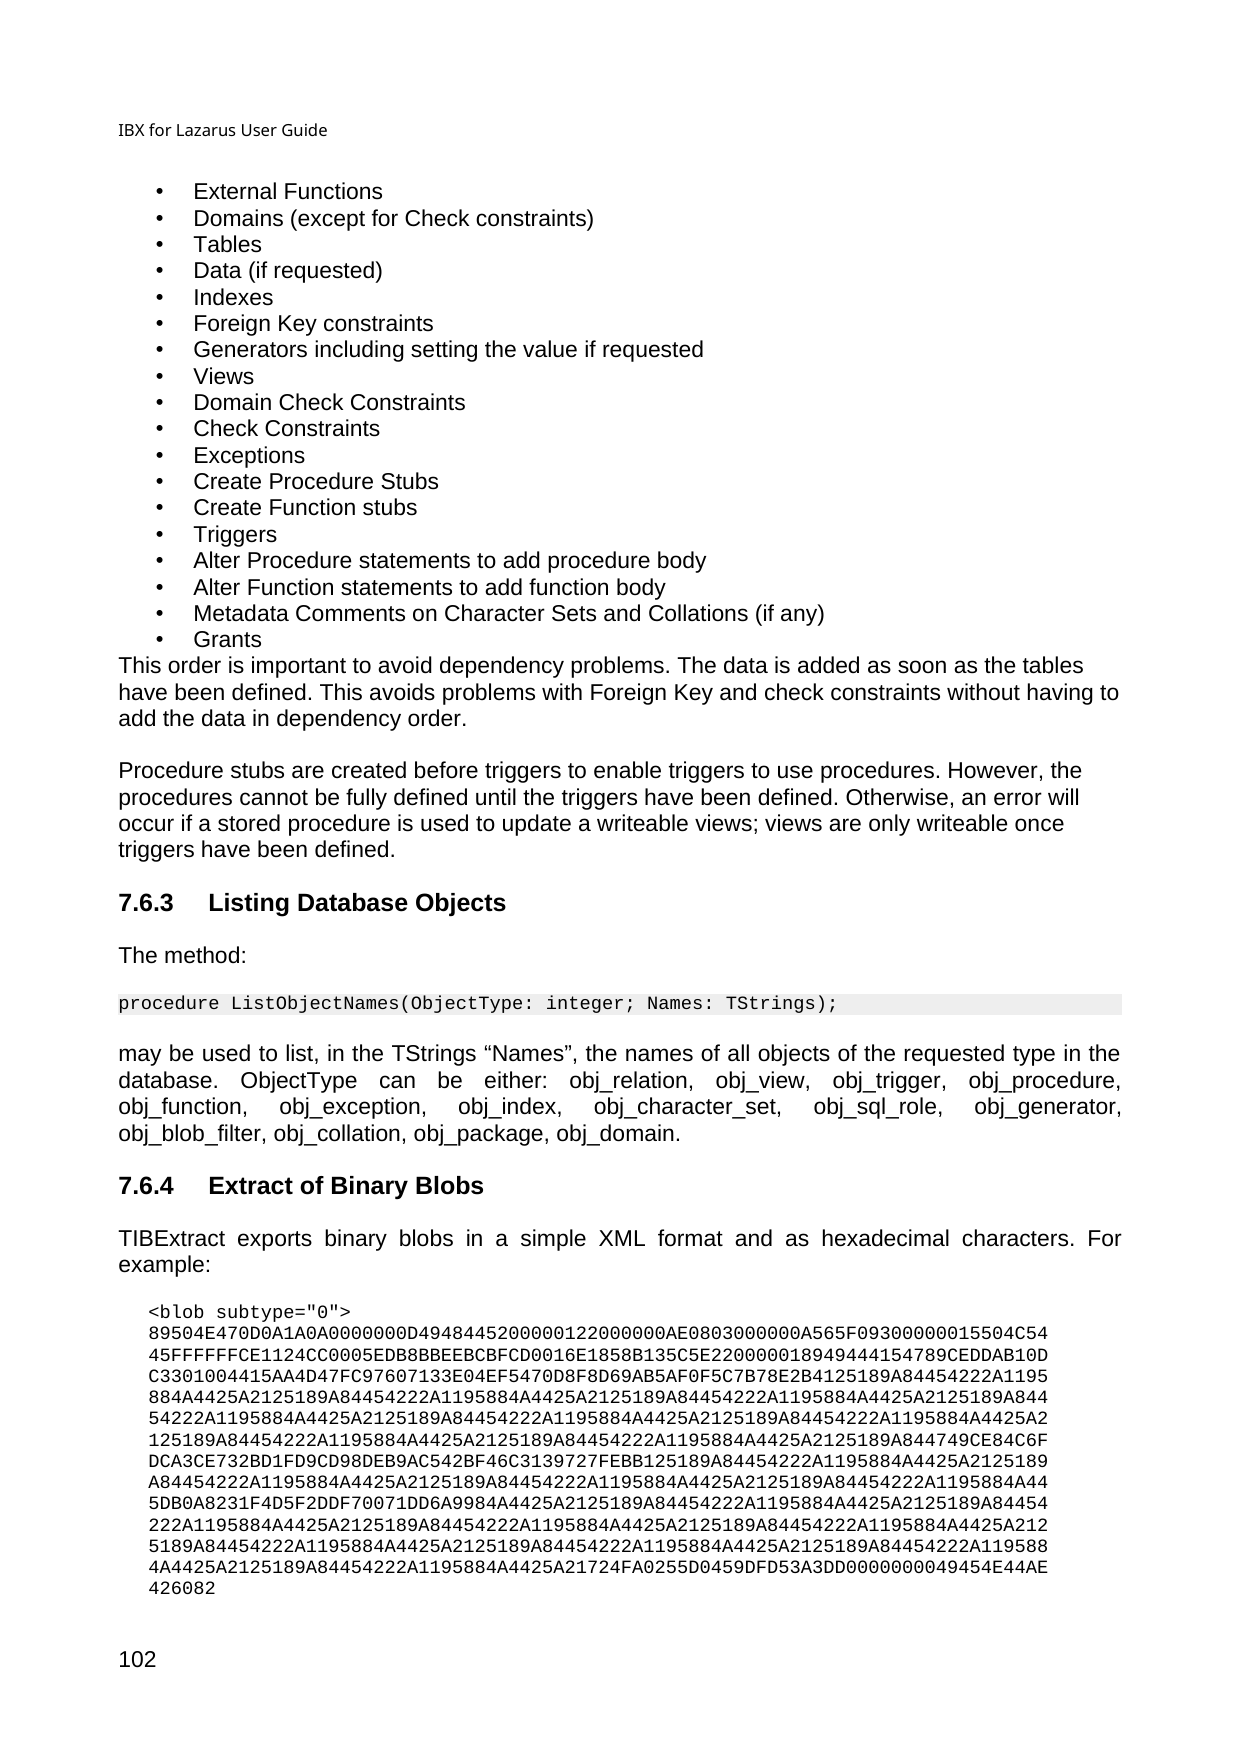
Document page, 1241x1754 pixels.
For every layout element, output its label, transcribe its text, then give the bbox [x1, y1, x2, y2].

list Create Function stubs [156, 494, 1122, 521]
text <blob subtype="0"> [148, 1303, 1122, 1324]
list Grants [156, 626, 1122, 652]
list Views [156, 363, 1122, 389]
list Tables [156, 231, 1122, 257]
list Data (if requested) [156, 257, 1122, 283]
list Create Procedure Stubs [156, 468, 1122, 494]
list Generators including setting the value if requested [156, 336, 1122, 363]
text This order is important to avoid dependency problems. The data is added as soon as the tables have been defined. This avoids problems with Foreign Key and check constraints without having to add the data in dependency order. [118, 652, 1122, 732]
list Domains (except for Check constraints) [156, 204, 1122, 231]
list Metadata Comments on Character Sets and Collations (if any) [156, 600, 1122, 626]
text 4A4425A2125189A84454222A1195884A4425A21724FA0255D0459DFD53A3DD0000000049454E44AE [148, 1558, 1122, 1579]
text The method: [118, 942, 1122, 969]
text procedure ListObjectNames(ObjectType: integer; Names: TStrings); [118, 994, 1122, 1015]
text 426082 [148, 1579, 1122, 1600]
text 89504E470D0A1A0A0000000D4948445200000122000000AE0803000000A565F09300000015504C54 [148, 1324, 1122, 1345]
text DCA3CE732BD1FD9CD98DEB9AC542BF46C3139727FEBB125189A84454222A1195884A4425A2125189 [148, 1452, 1122, 1473]
text 5DB0A8231F4D5F2DDF70071DD6A9984A4425A2125189A84454222A1195884A4425A2125189A84454 [148, 1494, 1122, 1515]
list Alter Procedure statements to add procedure body [156, 547, 1122, 573]
list Check Constraints [156, 415, 1122, 442]
text C3301004415AA4D47FC97607133E04EF5470D8F8D69AB5AF0F5C7B78E2B4125189A84454222A1195 [148, 1367, 1122, 1388]
text 5189A84454222A1195884A4425A2125189A84454222A1195884A4425A2125189A84454222A119588 [148, 1537, 1122, 1558]
text 222A1195884A4425A2125189A84454222A1195884A4425A2125189A84454222A1195884A4425A212 [148, 1515, 1122, 1537]
text 54222A1195884A4425A2125189A84454222A1195884A4425A2125189A84454222A1195884A4425A2 [148, 1409, 1122, 1430]
text 45FFFFFFCE1124CC0005EDB8BBEEBCBFCD0016E1858B135C5E220000018949444154789CEDDAB10D [148, 1345, 1122, 1367]
list Indexes [156, 283, 1122, 310]
text 125189A84454222A1195884A4425A2125189A84454222A1195884A4425A2125189A844749CE84C6F [148, 1430, 1122, 1452]
list Triggers [156, 521, 1122, 547]
list External Functions [156, 178, 1122, 204]
list Alter Function statements to add function body [156, 573, 1122, 600]
text 884A4425A2125189A84454222A1195884A4425A2125189A84454222A1195884A4425A2125189A844 [148, 1388, 1122, 1409]
text TIBExtract exports binary blobs in a simple XML format and as hexadecimal characters. For example: [118, 1225, 1122, 1278]
text Procedure stubs are created before triggers to enable triggers to use procedures. However, the procedures cannot be fully defined until the triggers have been defined. Otherwise, an error will occur if a stored procedure is used to update a writeable views; views are only writeable once triggers have been defined. [118, 757, 1122, 862]
subtitle Extract of Binary Blobs [118, 1171, 1122, 1199]
list Exceptions [156, 442, 1122, 468]
text may be used to list, in the TStrings “Names”, the names of all objects of the requested type in the database. ObjectType can be either: obj_relation, obj_view, obj_trigger, obj_procedure, obj_function, obj_exception, obj_index, obj_character_set, obj_sql_role, obj_generator, obj_blob_filter, obj_collation, obj_package, obj_domain. [118, 1040, 1122, 1146]
list Domain Check Constraints [156, 389, 1122, 415]
subtitle Listing Database Objects [118, 888, 1122, 917]
text A84454222A1195884A4425A2125189A84454222A1195884A4425A2125189A84454222A1195884A44 [148, 1473, 1122, 1494]
list Foreign Key constraints [156, 310, 1122, 336]
